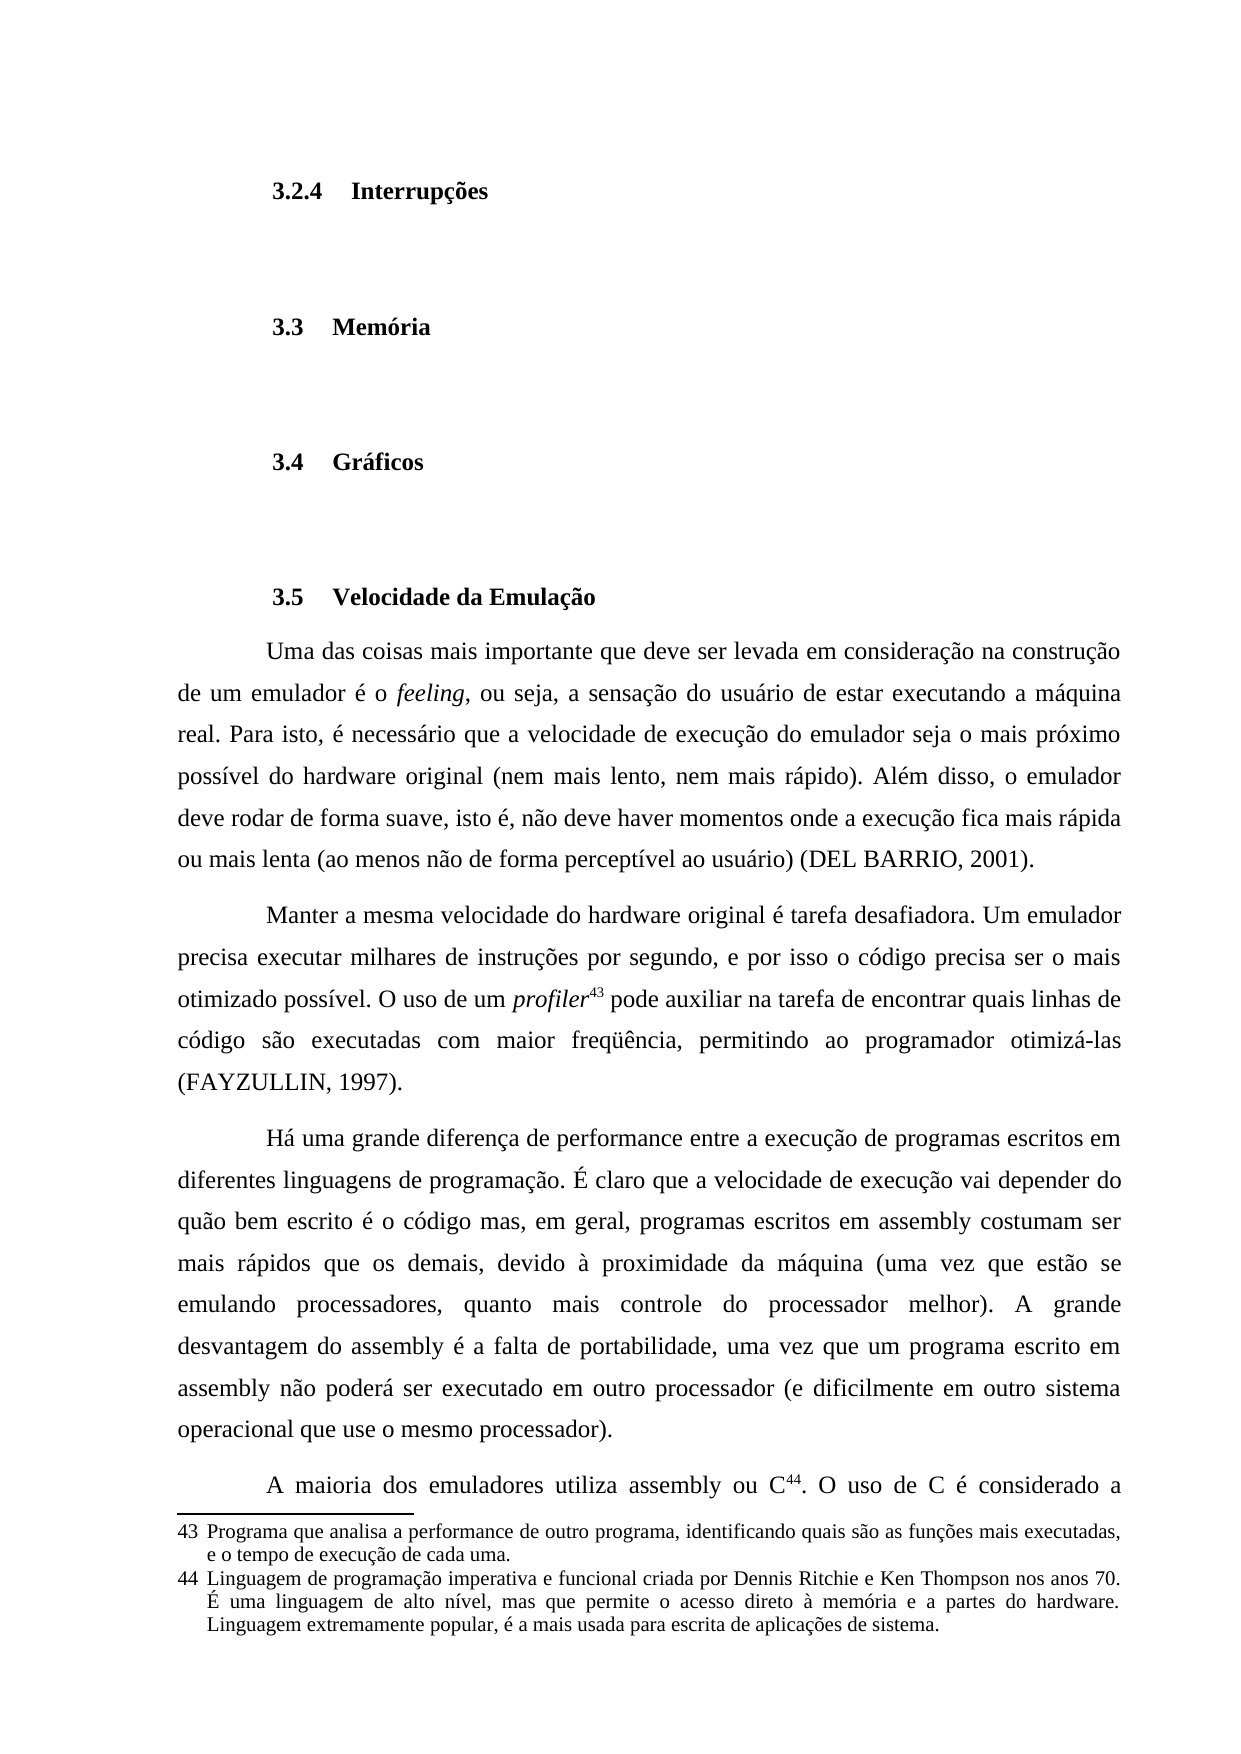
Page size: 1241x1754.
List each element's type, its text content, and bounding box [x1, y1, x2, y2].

subtitle Velocidade da Emulação [177, 583, 1122, 611]
text Uma das coisas mais importante que deve ser levada em consideração na construção de um emulador é o feeling, ou seja, a sensação do usuário de estar executando a máquina real. Para isto, é necessário que a velocidade de execução do emulador seja o mais próximo possível do hardware original (nem mais lento, nem mais rápido). Além disso, o emulador deve rodar de forma suave, isto é, não deve haver momentos onde a execução fica mais rápida ou mais lenta (ao menos não de forma perceptível ao usuário) (DEL BARRIO, 2001). [177, 637, 1122, 873]
text Linguagem de programação imperativa e funcional criada por Dennis Ritchie e Ken Thompson nos anos 70. É uma linguagem de alto nível, mas que permite o acesso direto à memória e a partes do hardware. Linguagem extremamente popular, é a mais usada para escrita de aplicações de sistema. [177, 1566, 1122, 1636]
subtitle Interrupções [177, 177, 1122, 205]
text Há uma grande diferença de performance entre a execução de programas escritos em diferentes linguagens de programação. É claro que a velocidade de execução vai depender do quão bem escrito é o código mas, em geral, programas escritos em assembly costumam ser mais rápidos que os demais, devido à proximidade da máquina (uma vez que estão se emulando processadores, quanto mais controle do processador melhor). A grande desvantagem do assembly é a falta de portabilidade, uma vez que um programa escrito em assembly não poderá ser executado em outro processador (e dificilmente em outro sistema operacional que use o mesmo processador). [177, 1124, 1122, 1443]
text Programa que analisa a performance de outro programa, identificando quais são as funções mais executadas, e o tempo de execução de cada uma. [177, 1520, 1122, 1566]
subtitle Memória [177, 313, 1122, 340]
subtitle Gráficos [177, 448, 1122, 476]
text Manter a mesma velocidade do hardware original é tarefa desafiadora. Um emulador precisa executar milhares de instruções por segundo, e por isso o código precisa ser o mais otimizado possível. O uso de um profiler pode auxiliar na tarefa de encontrar quais linhas de código são executadas com maior freqüência, permitindo ao programador otimizá-las (FAYZULLIN, 1997). [177, 902, 1122, 1096]
text A maioria dos emuladores utiliza assembly ou C. O uso de C é considerado a [177, 1472, 1122, 1499]
